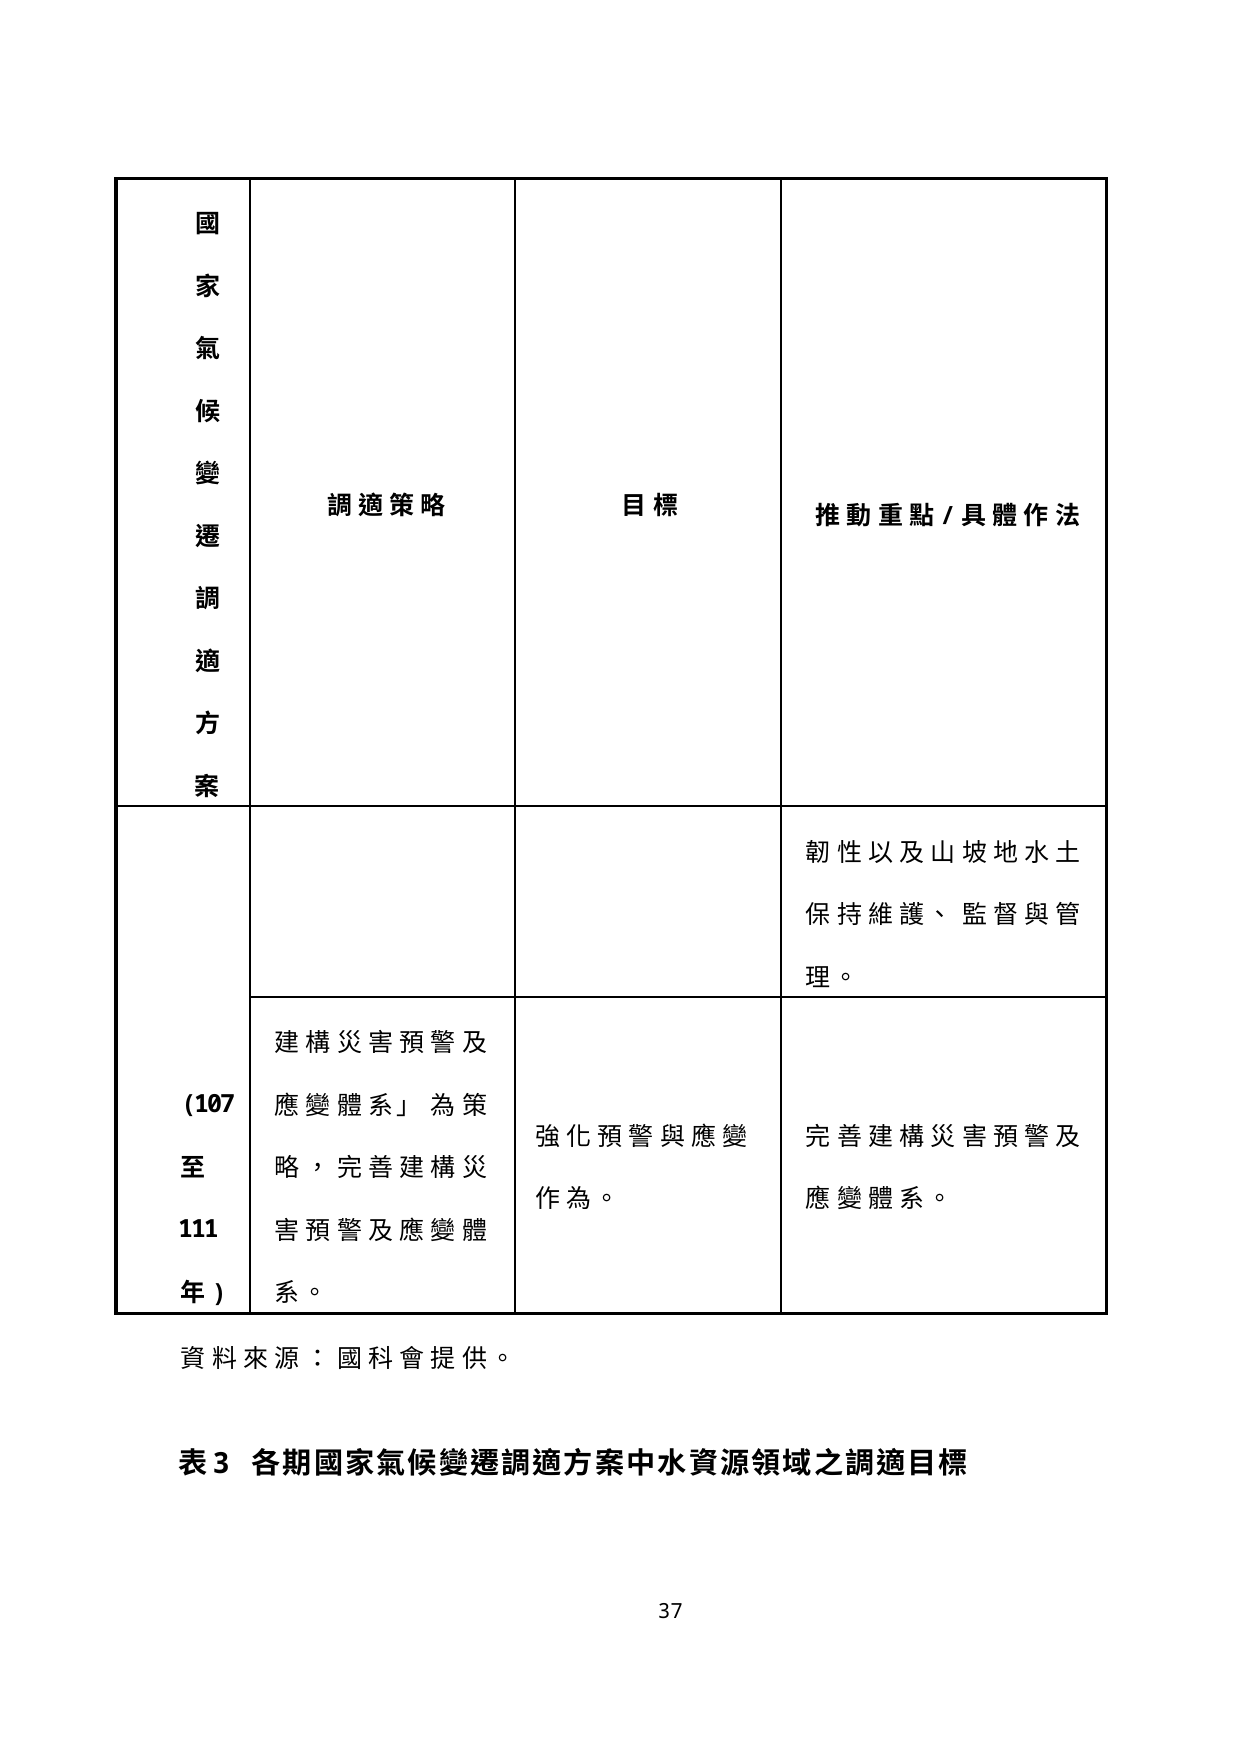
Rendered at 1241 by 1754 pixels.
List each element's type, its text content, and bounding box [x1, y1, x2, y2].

table_cell [251, 807, 514, 996]
text 資料來源：國科會提供。 [119, 1315, 1063, 1377]
table_header 目標 [516, 180, 780, 805]
table_cell (107至111年) [118, 807, 249, 1312]
table_cell 完善建構災害預警及應變體系。 [782, 998, 1105, 1312]
table_cell 韌性以及山坡地水土保持維護、監督與管理。 [782, 807, 1105, 996]
text 表3 各期國家氣候變遷調適方案中水資源領域之調適目標 [119, 1377, 1063, 1502]
table_cell 建構災害預警及應變體系」為策略，完善建構災害預警及應變體系。 [251, 998, 514, 1312]
table_header 國家氣候變遷調適方案 [118, 180, 249, 805]
table_header 調適策略 [251, 180, 514, 805]
table_cell [516, 807, 780, 996]
table_cell 強化預警與應變作為。 [516, 998, 780, 1312]
table_header 推動重點/具體作法 [782, 180, 1105, 805]
